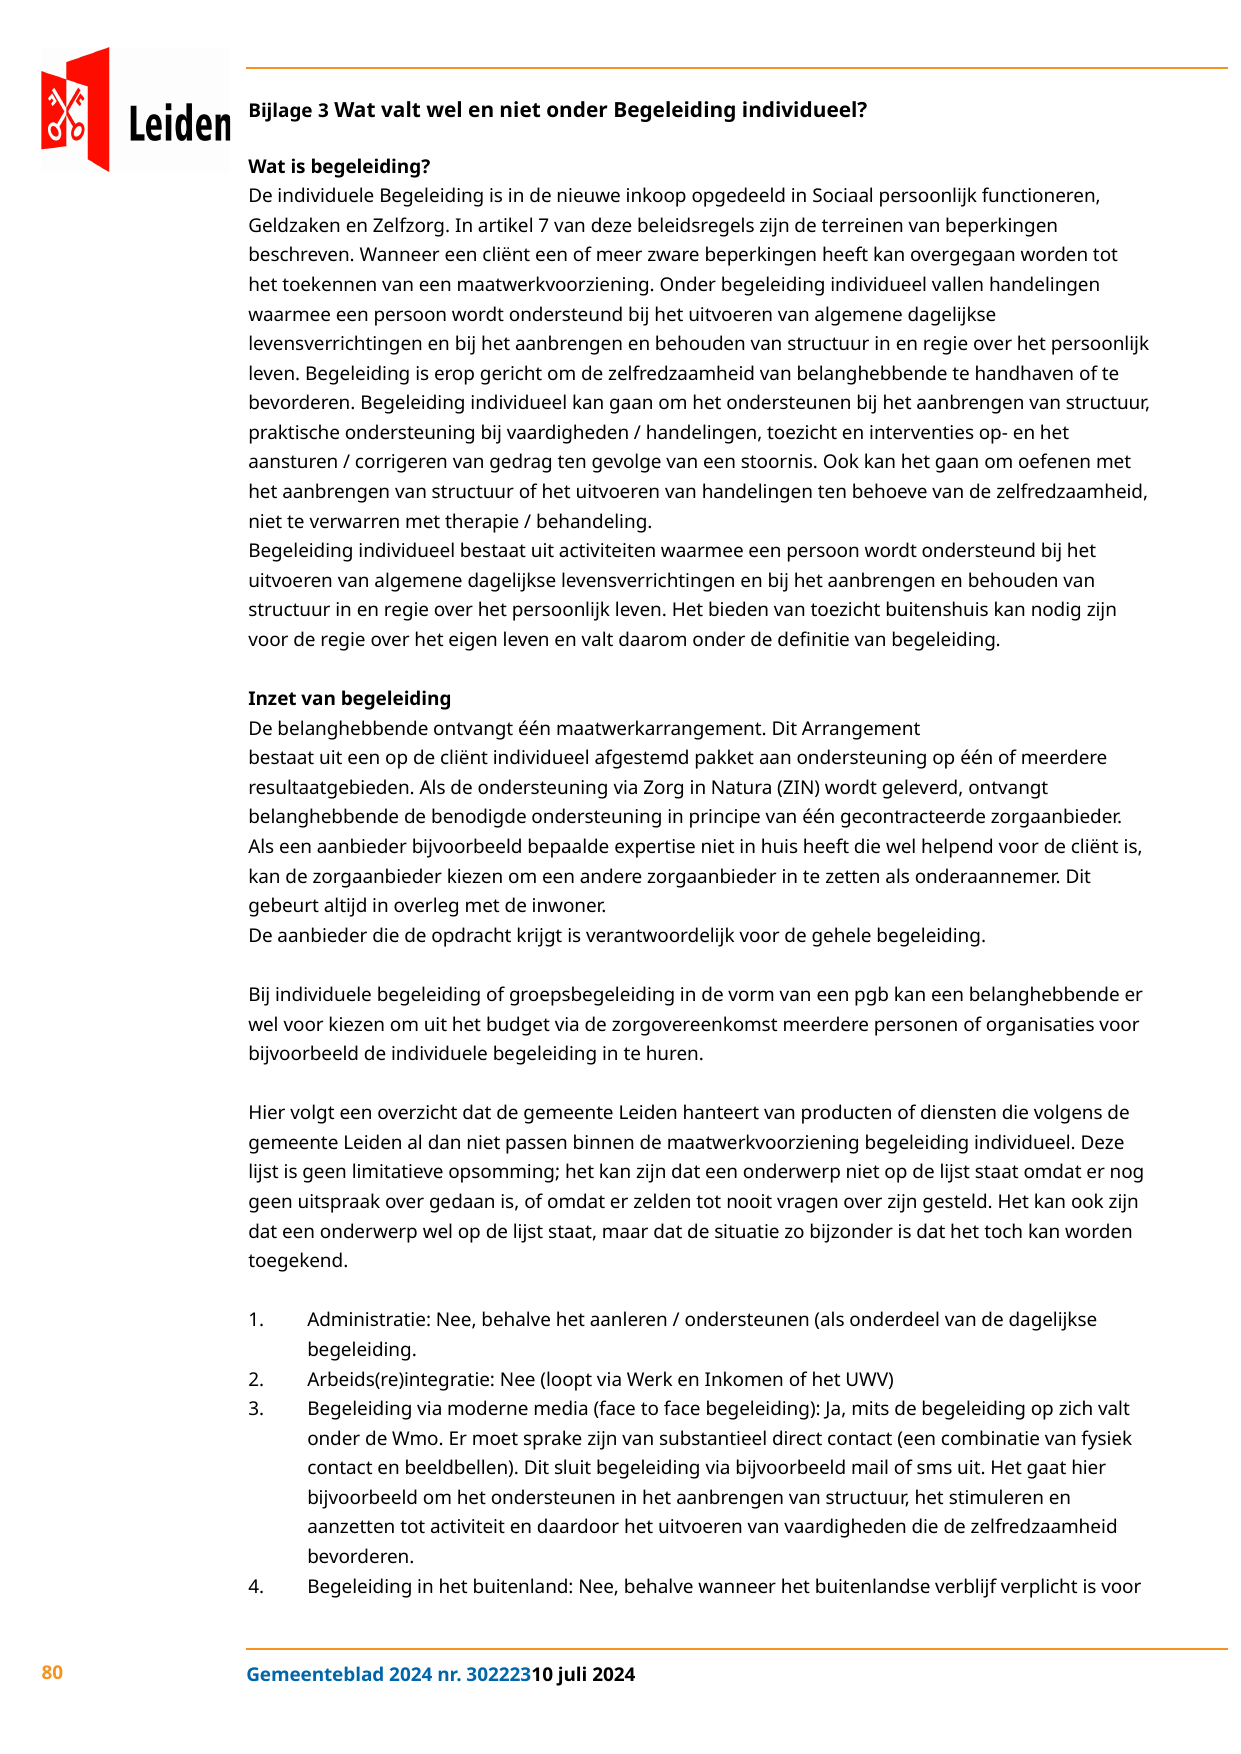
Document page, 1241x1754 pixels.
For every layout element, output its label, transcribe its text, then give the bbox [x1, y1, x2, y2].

text De belanghebbende ontvangt één maatwerkarrangement. Dit Arrangement [248, 715, 1152, 741]
text De individuele Begeleiding is in de nieuwe inkoop opgedeeld in Sociaal persoonlijk functioneren, Geldzaken en Zelfzorg. In artikel 7 van deze beleidsregels zijn de terreinen van beperkingen beschreven. Wanneer een cliënt een of meer zware beperkingen heeft kan overgegaan worden tot het toekennen van een maatwerkvoorziening. Onder begeleiding individueel vallen handelingen waarmee een persoon wordt ondersteund bij het uitvoeren van algemene dagelijkse levensverrichtingen en bij het aanbrengen en behouden van structuur in en regie over het persoonlijk leven. Begeleiding is erop gericht om de zelfredzaamheid van belanghebbende te handhaven of te bevorderen. Begeleiding individueel kan gaan om het ondersteunen bij het aanbrengen van structuur, praktische ondersteuning bij vaardigheden / handelingen, toezicht en interventies op- en het aansturen / corrigeren van gedrag ten gevolge van een stoornis. Ook kan het gaan om oefenen met het aanbrengen van structuur of het uitvoeren van handelingen ten behoeve van de zelfredzaamheid, niet te verwarren met therapie / behandeling. [248, 182, 1152, 534]
list Administratie: Nee, behalve het aanleren / ondersteunen (als onderdeel van de dagelijkse begeleiding. [248, 1307, 1152, 1362]
list Arbeids(re)integratie: Nee (loopt via Werk en Inkomen of het UWV) [248, 1366, 1152, 1392]
list Begeleiding in het buitenland: Nee, behalve wanneer het buitenlandse verblijf verplicht is voor [248, 1573, 1152, 1599]
picture [41, 47, 231, 172]
text Hier volgt een overzicht dat de gemeente Leiden hanteert van producten of diensten die volgens de gemeente Leiden al dan niet passen binnen de maatwerkvoorziening begeleiding individueel. Deze lijst is geen limitatieve opsomming; het kan zijn dat een onderwerp niet op de lijst staat omdat er nog geen uitspraak over gedaan is, of omdat er zelden tot nooit vragen over zijn gesteld. Het kan ook zijn dat een onderwerp wel op de lijst staat, maar dat de situatie zo bijzonder is dat het toch kan worden toegekend. [248, 1099, 1152, 1273]
list Begeleiding via moderne media (face to face begeleiding): Ja, mits de begeleiding op zich valt onder de Wmo. Er moet sprake zijn van substantieel direct contact (een combinatie van fysiek contact en beeldbellen). Dit sluit begeleiding via bijvoorbeeld mail of sms uit. Het gaat hier bijvoorbeeld om het ondersteunen in het aanbrengen van structuur, het stimuleren en aanzetten tot activiteit en daardoor het uitvoeren van vaardigheden die de zelfredzaamheid bevorderen. [248, 1395, 1152, 1569]
text Wat is begeleiding? [248, 153, 1152, 179]
text Begeleiding individueel bestaat uit activiteiten waarmee een persoon wordt ondersteund bij het uitvoeren van algemene dagelijkse levensverrichtingen en bij het aanbrengen en behouden van structuur in en regie over het persoonlijk leven. Het bieden van toezicht buitenshuis kan nodig zijn voor de regie over het eigen leven en valt daarom onder de definitie van begeleiding. [248, 537, 1152, 652]
text Bijlage 3 Wat valt wel en niet onder Begeleiding individueel? [248, 95, 1152, 123]
text Inzet van begeleiding [248, 685, 1152, 711]
text De aanbieder die de opdracht krijgt is verantwoordelijk voor de gehele begeleiding. [248, 922, 1152, 948]
text Bij individuele begeleiding of groepsbegeleiding in de vorm van een pgb kan een belanghebbende er wel voor kiezen om uit het budget via de zorgovereenkomst meerdere personen of organisaties voor bijvoorbeeld de individuele begeleiding in te huren. [248, 981, 1152, 1066]
text bestaat uit een op de cliënt individueel afgestemd pakket aan ondersteuning op één of meerdere resultaatgebieden. Als de ondersteuning via Zorg in Natura (ZIN) wordt geleverd, ontvangt belanghebbende de benodigde ondersteuning in principe van één gecontracteerde zorgaanbieder. Als een aanbieder bijvoorbeeld bepaalde expertise niet in huis heeft die wel helpend voor de cliënt is, kan de zorgaanbieder kiezen om een andere zorgaanbieder in te zetten als onderaannemer. Dit gebeurt altijd in overleg met de inwoner. [248, 744, 1152, 918]
